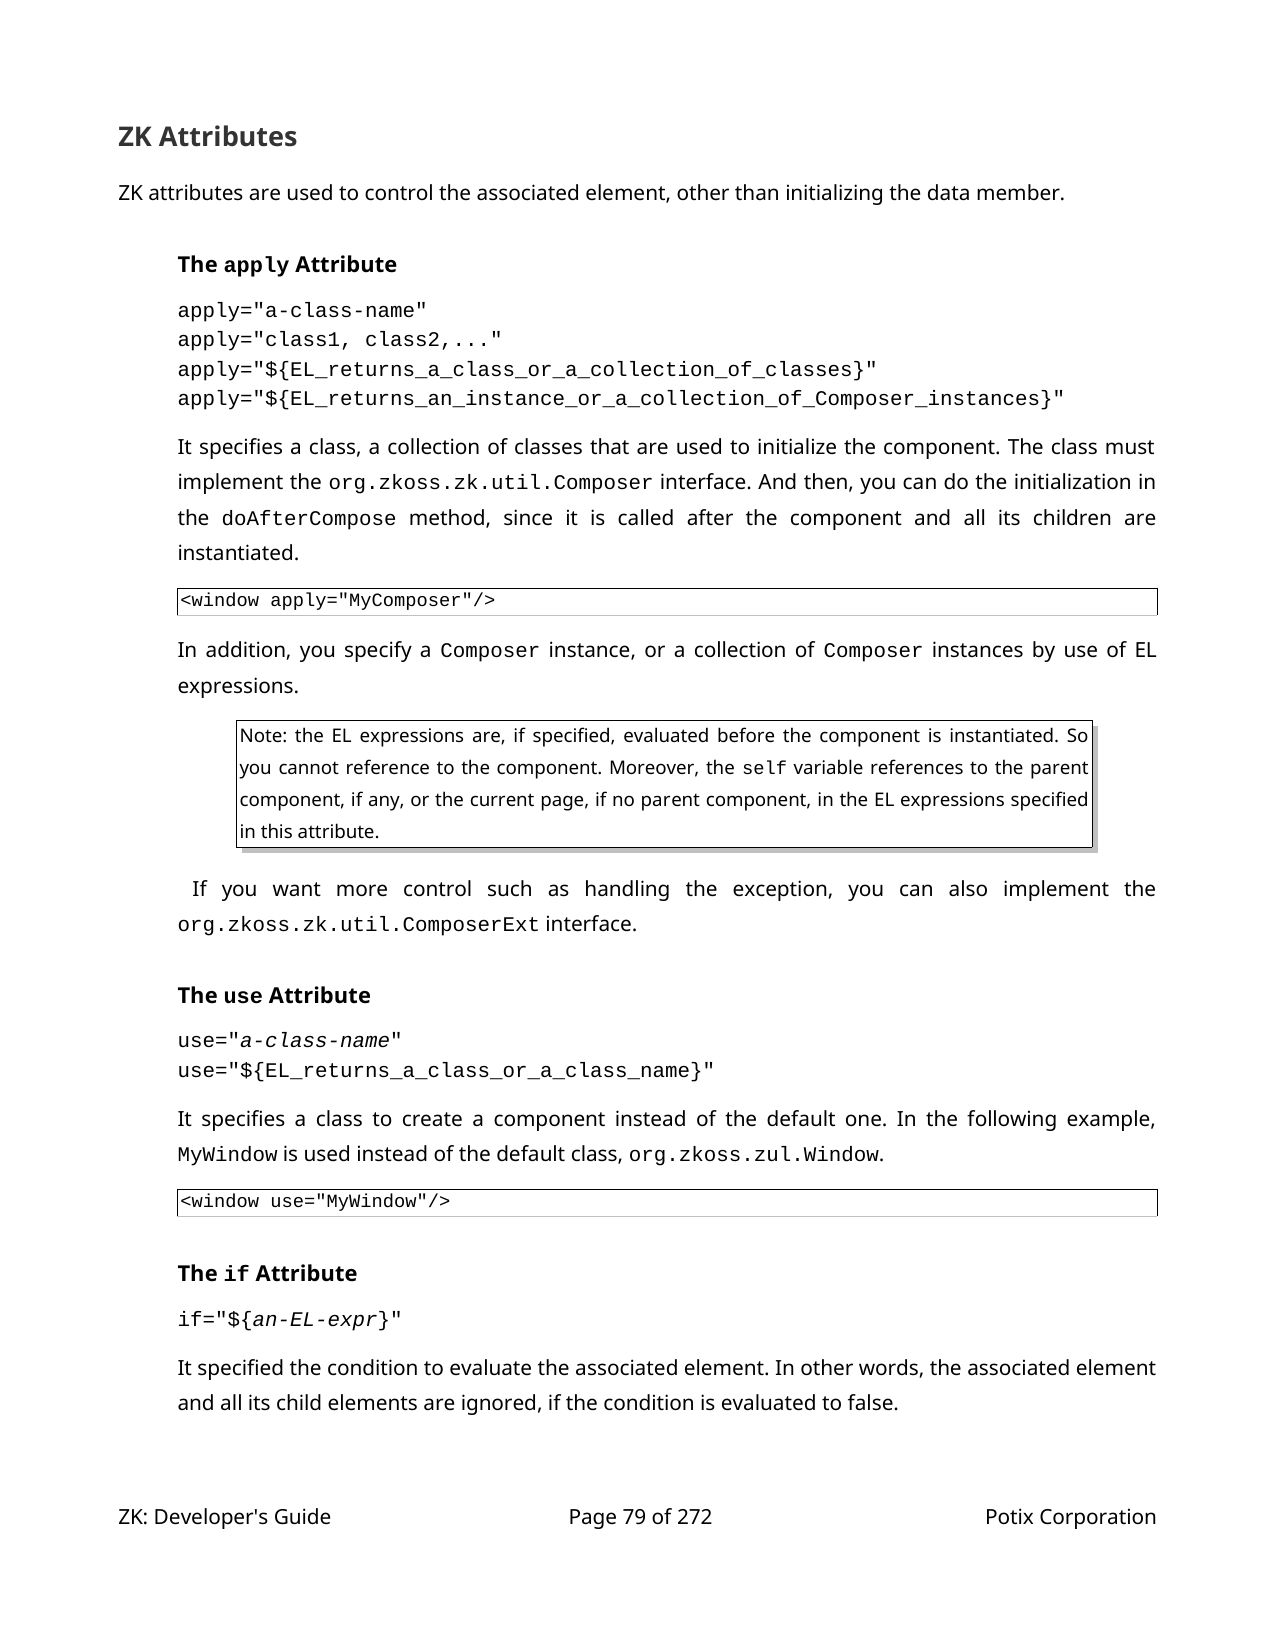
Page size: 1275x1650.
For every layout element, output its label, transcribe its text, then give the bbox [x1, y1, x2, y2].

text It specified the condition to evaluate the associated element. In other words, the associated element and all its child elements are ignored, if the condition is evaluated to false. [177, 1353, 1157, 1417]
text Note: the EL expressions are, if specified, evaluated before the component is instantiated. So you cannot reference to the component. Moreover, the self variable references to the parent component, if any, or the current page, if no parent component, in the EL expressions specified in this attribute. [237, 721, 1092, 847]
subtitle The apply Attribute [177, 249, 1157, 279]
text If you want more control such as handling the exception, you can also implement the org.zkoss.zk.util.ComposerExt interface. [177, 874, 1157, 937]
subtitle ZK Attributes [118, 118, 1157, 155]
text if="${an-EL-expr}" [177, 1309, 1157, 1333]
text <window apply="MyComposer"/> [178, 589, 1157, 615]
text <window use="MyWindow"/> [178, 1190, 1157, 1216]
subtitle The if Attribute [177, 1258, 1157, 1288]
text ZK attributes are used to control the associated element, other than initializing the data member. [118, 178, 1157, 207]
text In addition, you specify a Composer instance, or a collection of Composer instances by use of EL expressions. [177, 635, 1157, 699]
text It specifies a class, a collection of classes that are used to initialize the component. The class must implement the org.zkoss.zk.util.Composer interface. And then, you can do the initialization in the doAfterCompose method, since it is called after the component and all its children are instantiated. [177, 432, 1157, 567]
text use="a-class-name" use="${EL_returns_a_class_or_a_class_name}" [177, 1031, 1157, 1083]
text It specifies a class to create a component instead of the default one. In the following example, MyWindow is used instead of the default class, org.zkoss.zul.Window. [177, 1104, 1157, 1168]
text apply="a-class-name" apply="class1, class2,..." apply="${EL_returns_a_class_or_a_collection_of_classes}" apply="${EL_returns_an_instance_or_a_collection_of_Composer_instances}" [177, 300, 1157, 412]
subtitle The use Attribute [177, 980, 1157, 1010]
